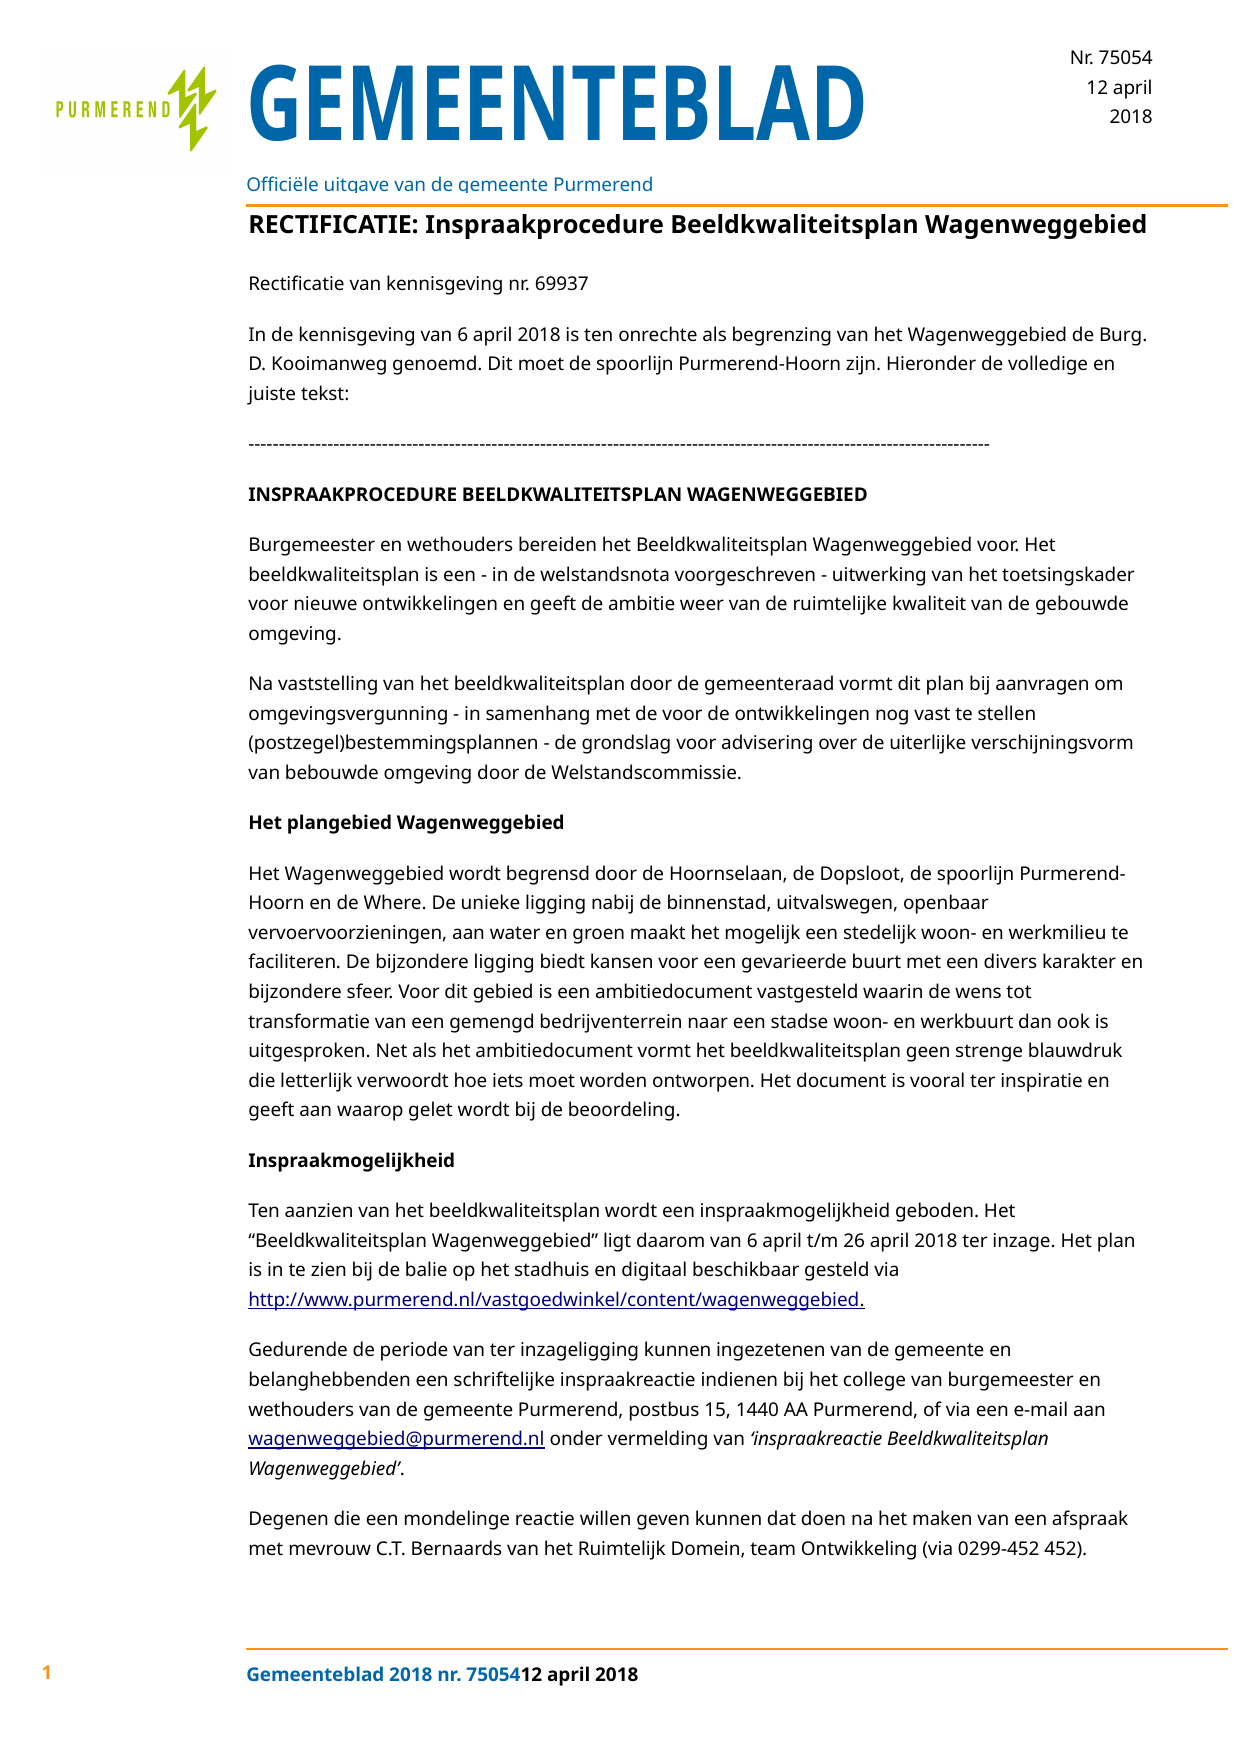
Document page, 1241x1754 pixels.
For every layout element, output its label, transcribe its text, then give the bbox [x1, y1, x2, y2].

text INSPRAAKPROCEDURE BEELDKWALITEITSPLAN WAGENWEGGEBIED [248, 481, 1152, 506]
text Degenen die een mondelinge reactie willen geven kunnen dat doen na het maken van een afspraak met mevrouw C.T. Bernaards van het Ruimtelijk Domein, team Ontwikkeling (via 0299-452 452). [248, 1505, 1152, 1561]
text Het Wagenweggebied wordt begrensd door de Hoornselaan, de Dopsloot, de spoorlijn Purmerend-Hoorn en de Where. De unieke ligging nabij de binnenstad, uitvalswegen, openbaar vervoervoorzieningen, aan water en groen maakt het mogelijk een stedelijk woon- en werkmilieu te faciliteren. De bijzondere ligging biedt kansen voor een gevarieerde buurt met een divers karakter en bijzondere sfeer. Voor dit gebied is een ambitiedocument vastgesteld waarin de wens tot transformatie van een gemengd bedrijventerrein naar een stadse woon- en werkbuurt dan ook is uitgesproken. Net als het ambitiedocument vormt het beeldkwaliteitsplan geen strenge blauwdruk die letterlijk verwoordt hoe iets moet worden ontworpen. Het document is vooral ter inspiratie en geeft aan waarop gelet wordt bij de beoordeling. [248, 860, 1152, 1122]
text Na vaststelling van het beeldkwaliteitsplan door de gemeenteraad vormt dit plan bij aanvragen om omgevingsvergunning - in samenhang met de voor de ontwikkelingen nog vast te stellen (postzegel)bestemmingsplannen - de grondslag voor advisering over de uiterlijke verschijningsvorm van bebouwde omgeving door de Welstandscommissie. [248, 670, 1152, 785]
text Gedurende de periode van ter inzageligging kunnen ingezetenen van de gemeente en belanghebbenden een schriftelijke inspraakreactie indienen bij het college van burgemeester en wethouders van de gemeente Purmerend, postbus 15, 1440 AA Purmerend, of via een e-mail aan wagenweggebied@purmerend.nl onder vermelding van ‘inspraakreactie Beeldkwaliteitsplan Wagenweggebied’. [248, 1337, 1152, 1481]
text Het plangebied Wagenweggebied [248, 809, 1152, 835]
text In de kennisgeving van 6 april 2018 is ten onrechte als begrenzing van het Wagenweggebied de Burg. D. Kooimanweg genoemd. Dit moet de spoorlijn Purmerend-Hoorn zijn. Hieronder de volledige en juiste tekst: [248, 321, 1152, 406]
text Inspraakmogelijkheid [248, 1147, 1152, 1173]
text Rectificatie van kennisgeving nr. 69937 [248, 270, 1152, 296]
text -------------------------------------------------------------------------------------------------------------------------- [248, 430, 1152, 456]
text RECTIFICATIE: Inspraakprocedure Beeldkwaliteitsplan Wagenweggebied [248, 207, 1152, 241]
text Ten aanzien van het beeldkwaliteitsplan wordt een inspraakmogelijkheid geboden. Het “Beeldkwaliteitsplan Wagenweggebied” ligt daarom van 6 april t/m 26 april 2018 ter inzage. Het plan is in te zien bij de balie op het stadhuis en digitaal beschikbaar gesteld via http://www.purmerend.nl/vastgoedwinkel/content/wagenweggebied. [248, 1197, 1152, 1312]
picture [41, 47, 231, 172]
text Burgemeester en wethouders bereiden het Beeldkwaliteitsplan Wagenweggebied voor. Het beeldkwaliteitsplan is een - in de welstandsnota voorgeschreven - uitwerking van het toetsingskader voor nieuwe ontwikkelingen en geeft de ambitie weer van de ruimtelijke kwaliteit van de gebouwde omgeving. [248, 531, 1152, 646]
